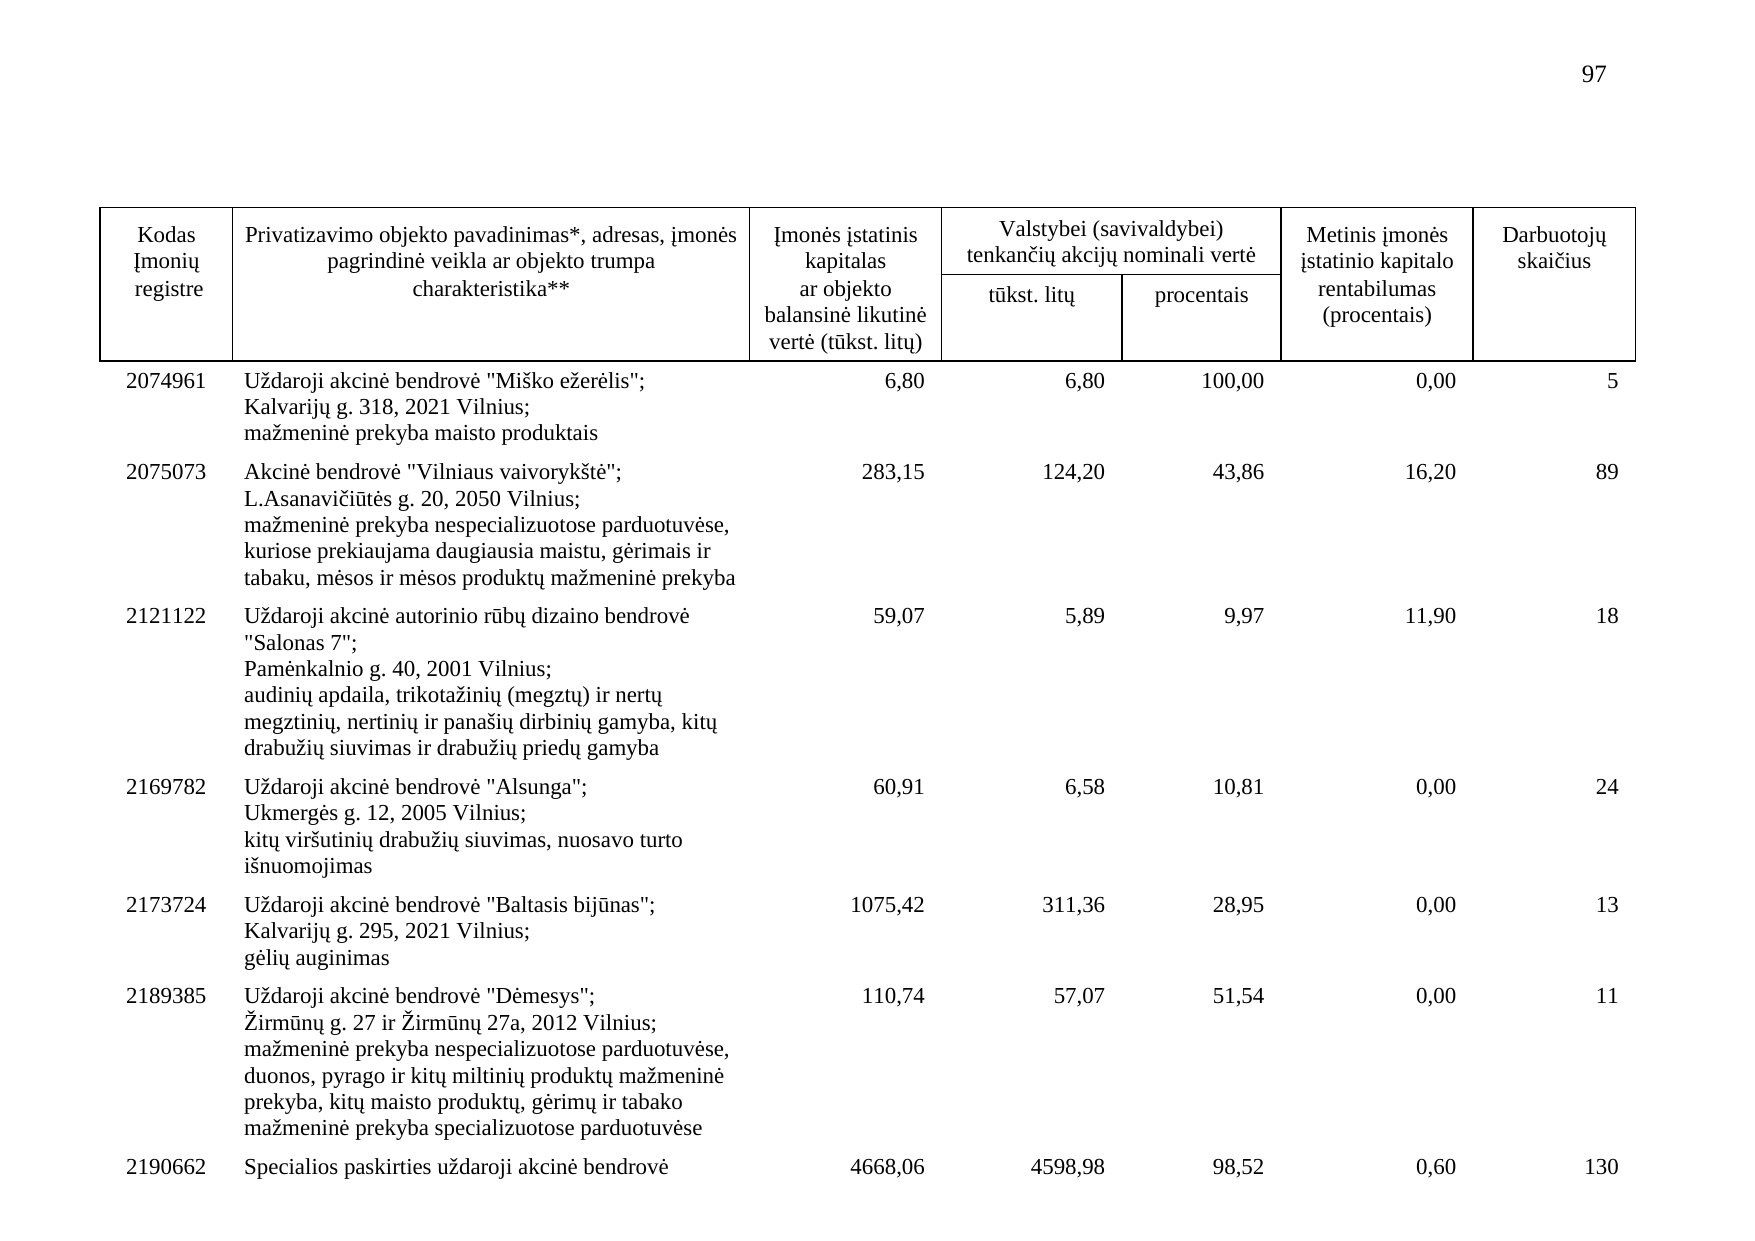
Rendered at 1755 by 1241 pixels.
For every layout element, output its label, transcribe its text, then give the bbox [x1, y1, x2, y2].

table_cell 6,80 [750, 362, 941, 452]
table_cell 0,00 [1281, 885, 1473, 976]
table_header Kodas Įmonių [101, 208, 232, 273]
table_cell 311,36 [941, 885, 1122, 976]
table_cell registre [101, 274, 232, 360]
table_cell 43,86 [1122, 452, 1281, 596]
table_cell Uždaroji akcinė autorinio rūbų dizaino bendrovė "Salonas 7"; Pamėnkalnio g. 40, 2001 Vilnius; audinių apdaila, trikotažinių (megztų) ir nertų megztinių, nertinių ir panašių dirbinių gamyba, kitų drabužių siuvimas ir drabužių priedų gamyba [233, 596, 749, 767]
table_cell 28,95 [1122, 885, 1281, 976]
table_cell 124,20 [941, 452, 1122, 596]
table_cell 51,54 [1122, 976, 1281, 1147]
table_cell ar objekto balansinė likutinė vertė (tūkst. litų) [750, 274, 941, 360]
table_header Įmonės įstatinis kapitalas [750, 208, 941, 273]
table_cell 4668,06 [750, 1147, 941, 1179]
table_cell 89 [1473, 452, 1636, 596]
table_cell 13 [1473, 885, 1636, 976]
table_cell 59,07 [750, 596, 941, 767]
table_cell 283,15 [750, 452, 941, 596]
table_cell 9,97 [1122, 596, 1281, 767]
table_cell 2075073 [100, 452, 233, 596]
table_cell Akcinė bendrovė "Vilniaus vaivorykštė"; L.Asanavičiūtės g. 20, 2050 Vilnius; mažmeninė prekyba nespecializuotose parduotuvėse, kuriose prekiaujama daugiausia maistu, gėrimais ir tabaku, mėsos ir mėsos produktų mažmeninė prekyba [233, 452, 749, 596]
table_cell 2173724 [100, 885, 233, 976]
table_cell 2189385 [100, 976, 233, 1147]
table_cell Uždaroji akcinė bendrovė "Baltasis bijūnas"; Kalvarijų g. 295, 2021 Vilnius; gėlių auginimas [233, 885, 749, 976]
table_cell tūkst. litų [942, 275, 1121, 360]
table_header Darbuotojų skaičius [1474, 208, 1635, 273]
table_cell 60,91 [750, 767, 941, 885]
table_cell Uždaroji akcinė bendrovė "Dėmesys"; Žirmūnų g. 27 ir Žirmūnų 27a, 2012 Vilnius; mažmeninė prekyba nespecializuotose parduotuvėse, duonos, pyrago ir kitų miltinių produktų mažmeninė prekyba, kitų maisto produktų, gėrimų ir tabako mažmeninė prekyba specializuotose parduotuvėse [233, 976, 749, 1147]
table_cell charakteristika** [233, 274, 749, 360]
table_cell Uždaroji akcinė bendrovė "Alsunga"; Ukmergės g. 12, 2005 Vilnius; kitų viršutinių drabužių siuvimas, nuosavo turto išnuomojimas [233, 767, 749, 885]
table_cell 2074961 [100, 362, 233, 452]
table_cell 2121122 [100, 596, 233, 767]
table_cell 6,80 [941, 362, 1122, 452]
table_cell 2169782 [100, 767, 233, 885]
table_cell 4598,98 [941, 1147, 1122, 1179]
table_cell 110,74 [750, 976, 941, 1147]
table_cell 0,00 [1281, 362, 1473, 452]
table_cell 24 [1473, 767, 1636, 885]
table_cell 0,60 [1281, 1147, 1473, 1179]
table_cell 5,89 [941, 596, 1122, 767]
table_cell rentabilumas (procentais) [1282, 274, 1472, 360]
table_header Privatizavimo objekto pavadinimas*, adresas, įmonės pagrindinė veikla ar objekto trumpa [233, 208, 749, 273]
table_cell 18 [1473, 596, 1636, 767]
table_cell 100,00 [1122, 362, 1281, 452]
table_cell 10,81 [1122, 767, 1281, 885]
table_cell 5 [1473, 362, 1636, 452]
table_cell procentais [1123, 275, 1280, 360]
table_header Metinis įmonės įstatinio kapitalo [1282, 208, 1472, 273]
table_cell [1474, 274, 1635, 360]
table_cell 11 [1473, 976, 1636, 1147]
table_cell 1075,42 [750, 885, 941, 976]
table_cell 16,20 [1281, 452, 1473, 596]
table_cell 0,00 [1281, 976, 1473, 1147]
table_header Valstybei (savivaldybei) tenkančių akcijų nominali vertė [942, 208, 1280, 273]
table_cell 130 [1473, 1147, 1636, 1179]
table_cell Uždaroji akcinė bendrovė "Miško ežerėlis"; Kalvarijų g. 318, 2021 Vilnius; mažmeninė prekyba maisto produktais [233, 362, 749, 452]
table_cell 57,07 [941, 976, 1122, 1147]
table_cell 6,58 [941, 767, 1122, 885]
table_cell Specialios paskirties uždaroji akcinė bendrovė [233, 1147, 749, 1179]
table_cell 98,52 [1122, 1147, 1281, 1179]
table_cell 0,00 [1281, 767, 1473, 885]
table_cell 2190662 [100, 1147, 233, 1179]
table_cell 11,90 [1281, 596, 1473, 767]
